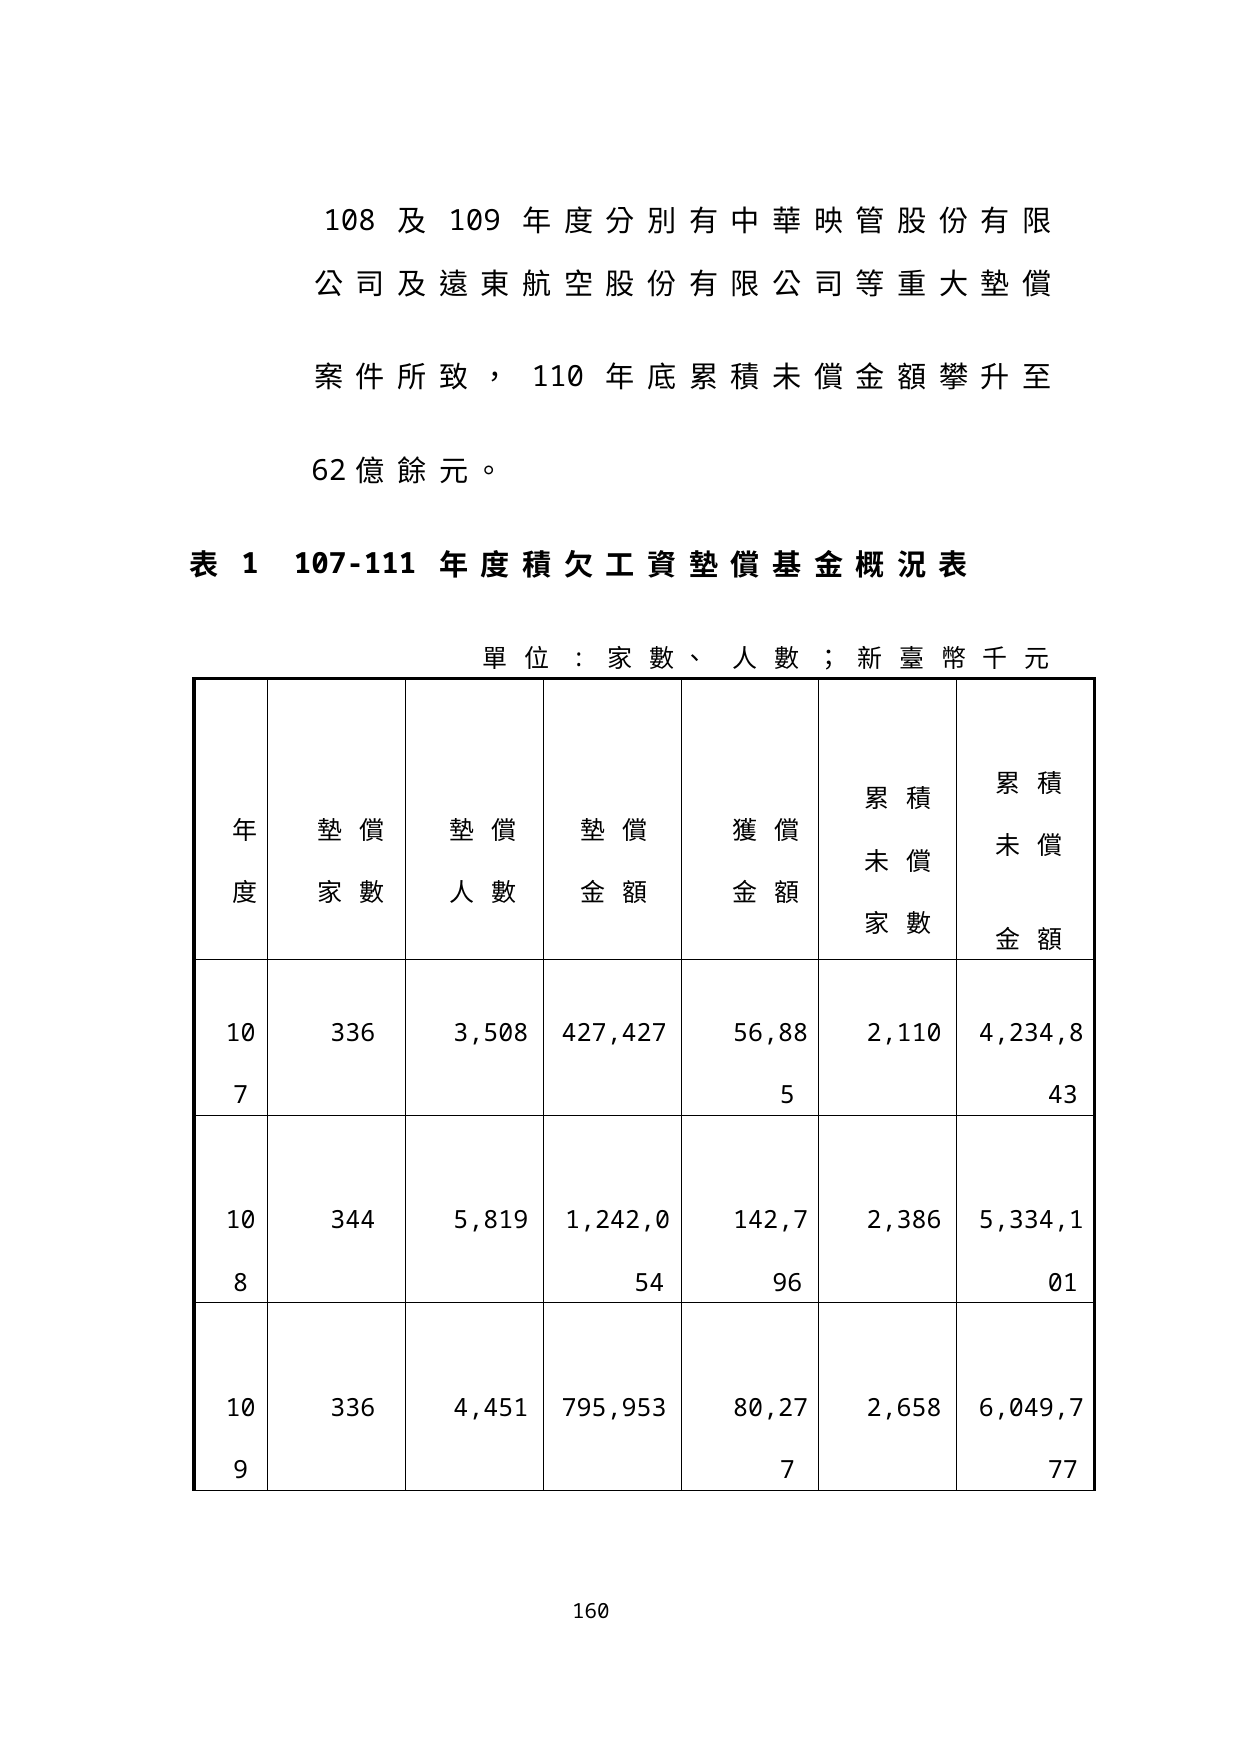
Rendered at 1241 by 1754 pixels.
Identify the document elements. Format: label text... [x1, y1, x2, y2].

table_cell 142,796 [682, 1116, 818, 1302]
table_cell 6,049,777 [957, 1303, 1093, 1490]
table_cell 2,110 [819, 960, 956, 1115]
table_cell 336 [268, 1303, 405, 1490]
table_cell 1,242,054 [544, 1116, 681, 1302]
table_header 累積未償家數 [819, 680, 956, 958]
table_cell 109 [196, 1303, 267, 1490]
table_header 墊償人數 [406, 680, 543, 958]
table_cell 56,885 [682, 960, 818, 1115]
table_header 獲償金額 [682, 680, 818, 958]
table_cell 3,508 [406, 960, 543, 1115]
table_header 墊償金額 [544, 680, 681, 958]
table_cell 336 [268, 960, 405, 1115]
table_cell 80,277 [682, 1303, 818, 1490]
text 單位:家數、人數；新臺幣千元 [271, 615, 1058, 677]
table_cell 107 [196, 960, 267, 1115]
table_header 累積未償 金額 [957, 680, 1093, 958]
table_cell 2,658 [819, 1303, 956, 1490]
table_cell 2,386 [819, 1116, 956, 1302]
text 108及109年度分別有中華映管股份有限公司及遠東航空股份有限公司等重大墊償案件所致，110年底累積未償金額攀升至62億餘元。 [271, 177, 1058, 490]
table_cell 344 [268, 1116, 405, 1302]
table_header 年度 [196, 680, 267, 958]
table_cell 4,451 [406, 1303, 543, 1490]
table_cell 795,953 [544, 1303, 681, 1490]
table_header 墊償家數 [268, 680, 405, 958]
table_cell 5,819 [406, 1116, 543, 1302]
table_cell 5,334,101 [957, 1116, 1093, 1302]
table_cell 4,234,843 [957, 960, 1093, 1115]
text 表1 107-111年度積欠工資墊償基金概況表 [183, 490, 1058, 615]
table_cell 427,427 [544, 960, 681, 1115]
table_cell 108 [196, 1116, 267, 1302]
